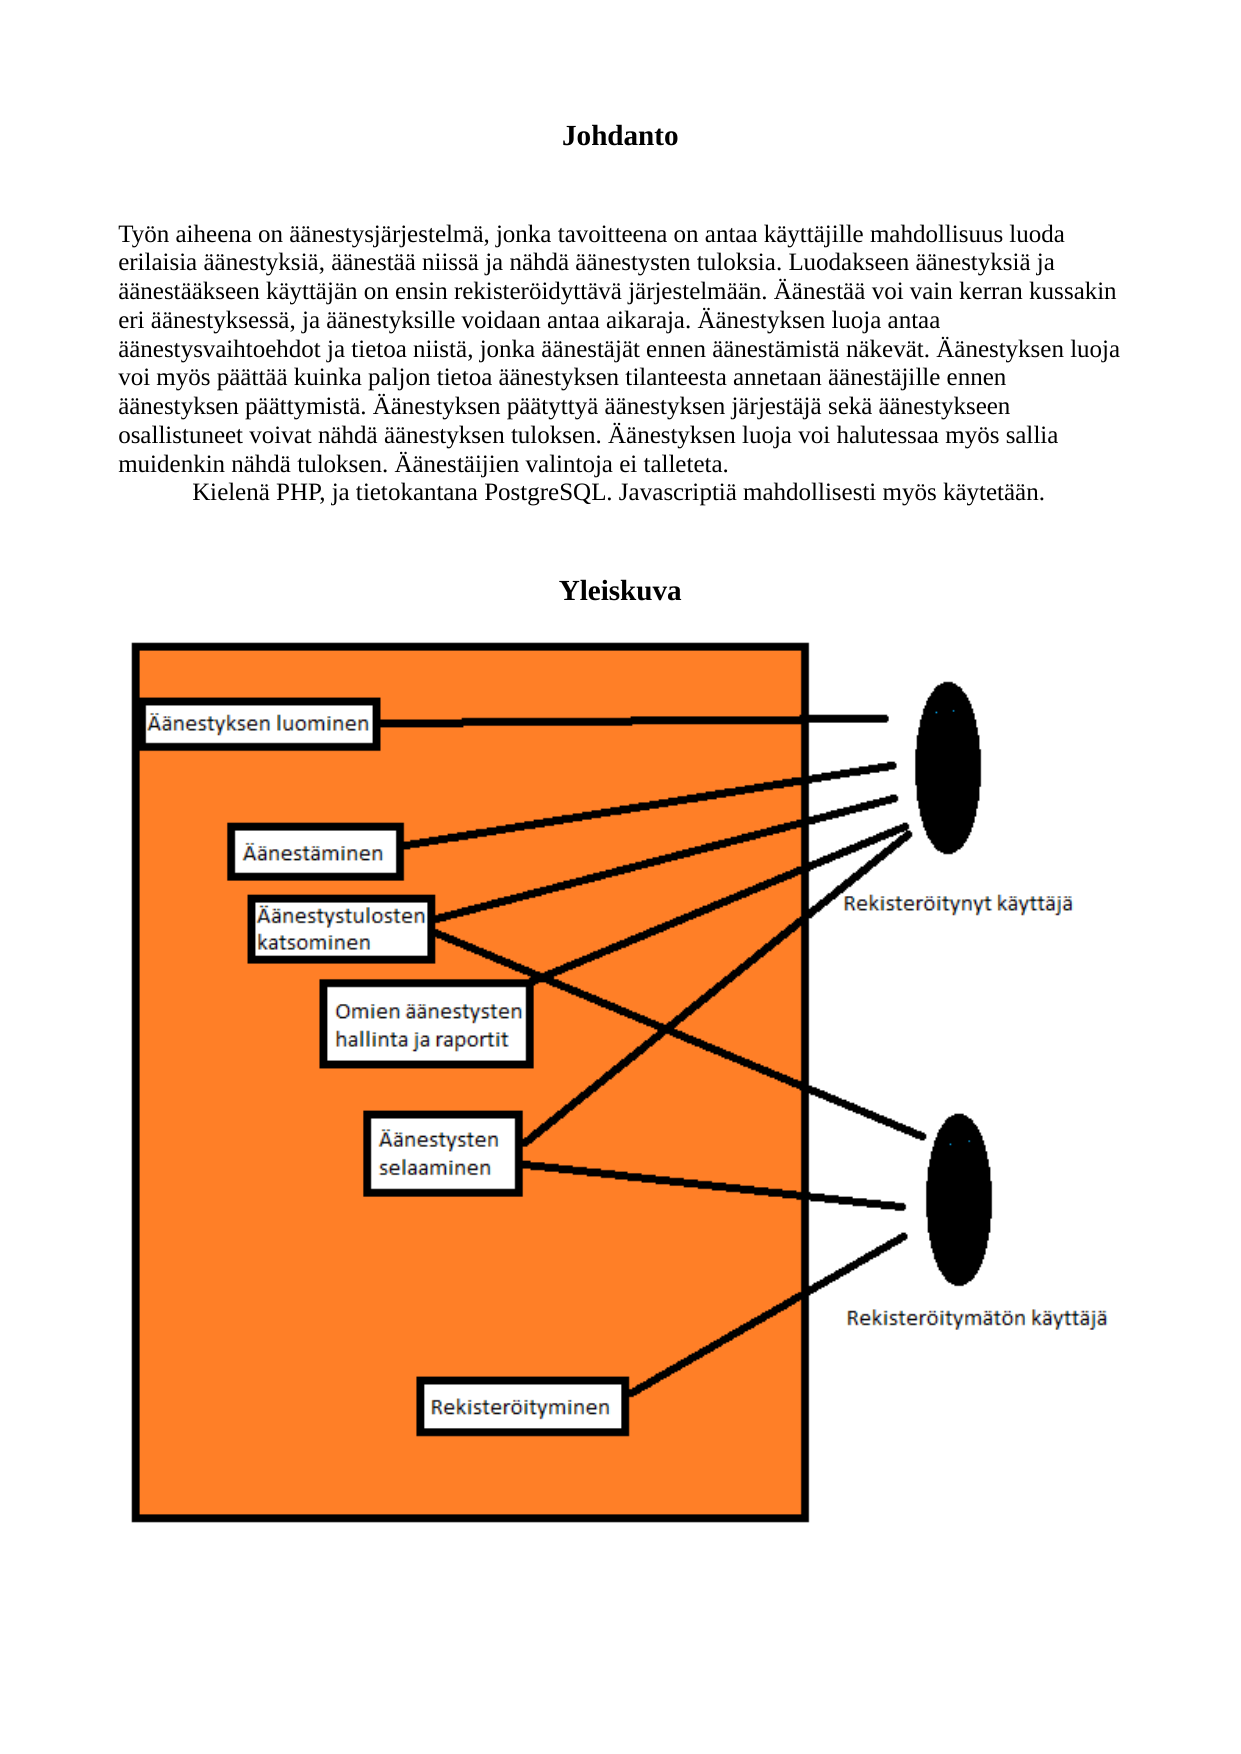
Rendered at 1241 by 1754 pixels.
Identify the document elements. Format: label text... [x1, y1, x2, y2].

text Työn aiheena on äänestysjärjestelmä, jonka tavoitteena on antaa käyttäjille mahdollisuus luoda erilaisia äänestyksiä, äänestää niissä ja nähdä äänestysten tuloksia. Luodakseen äänestyksiä ja äänestääkseen käyttäjän on ensin rekisteröidyttävä järjestelmään. Äänestää voi vain kerran kussakin eri äänestyksessä, ja äänestyksille voidaan antaa aikaraja. Äänestyksen luoja antaa äänestysvaihtoehdot ja tietoa niistä, jonka äänestäjät ennen äänestämistä näkevät. Äänestyksen luoja voi myös päättää kuinka paljon tietoa äänestyksen tilanteesta annetaan äänestäjille ennen äänestyksen päättymistä. Äänestyksen päätyttyä äänestyksen järjestäjä sekä äänestykseen osallistuneet voivat nähdä äänestyksen tuloksen. Äänestyksen luoja voi halutessaa myös sallia muidenkin nähdä tuloksen. Äänestäijien valintoja ei talleteta. [118, 219, 1122, 477]
picture [129, 640, 1111, 1524]
text Johdanto [118, 118, 1122, 152]
text Yleiskuva [118, 573, 1122, 607]
text Kielenä PHP, ja tietokantana PostgreSQL. Javascriptiä mahdollisesti myös käytetään. [118, 477, 1122, 506]
